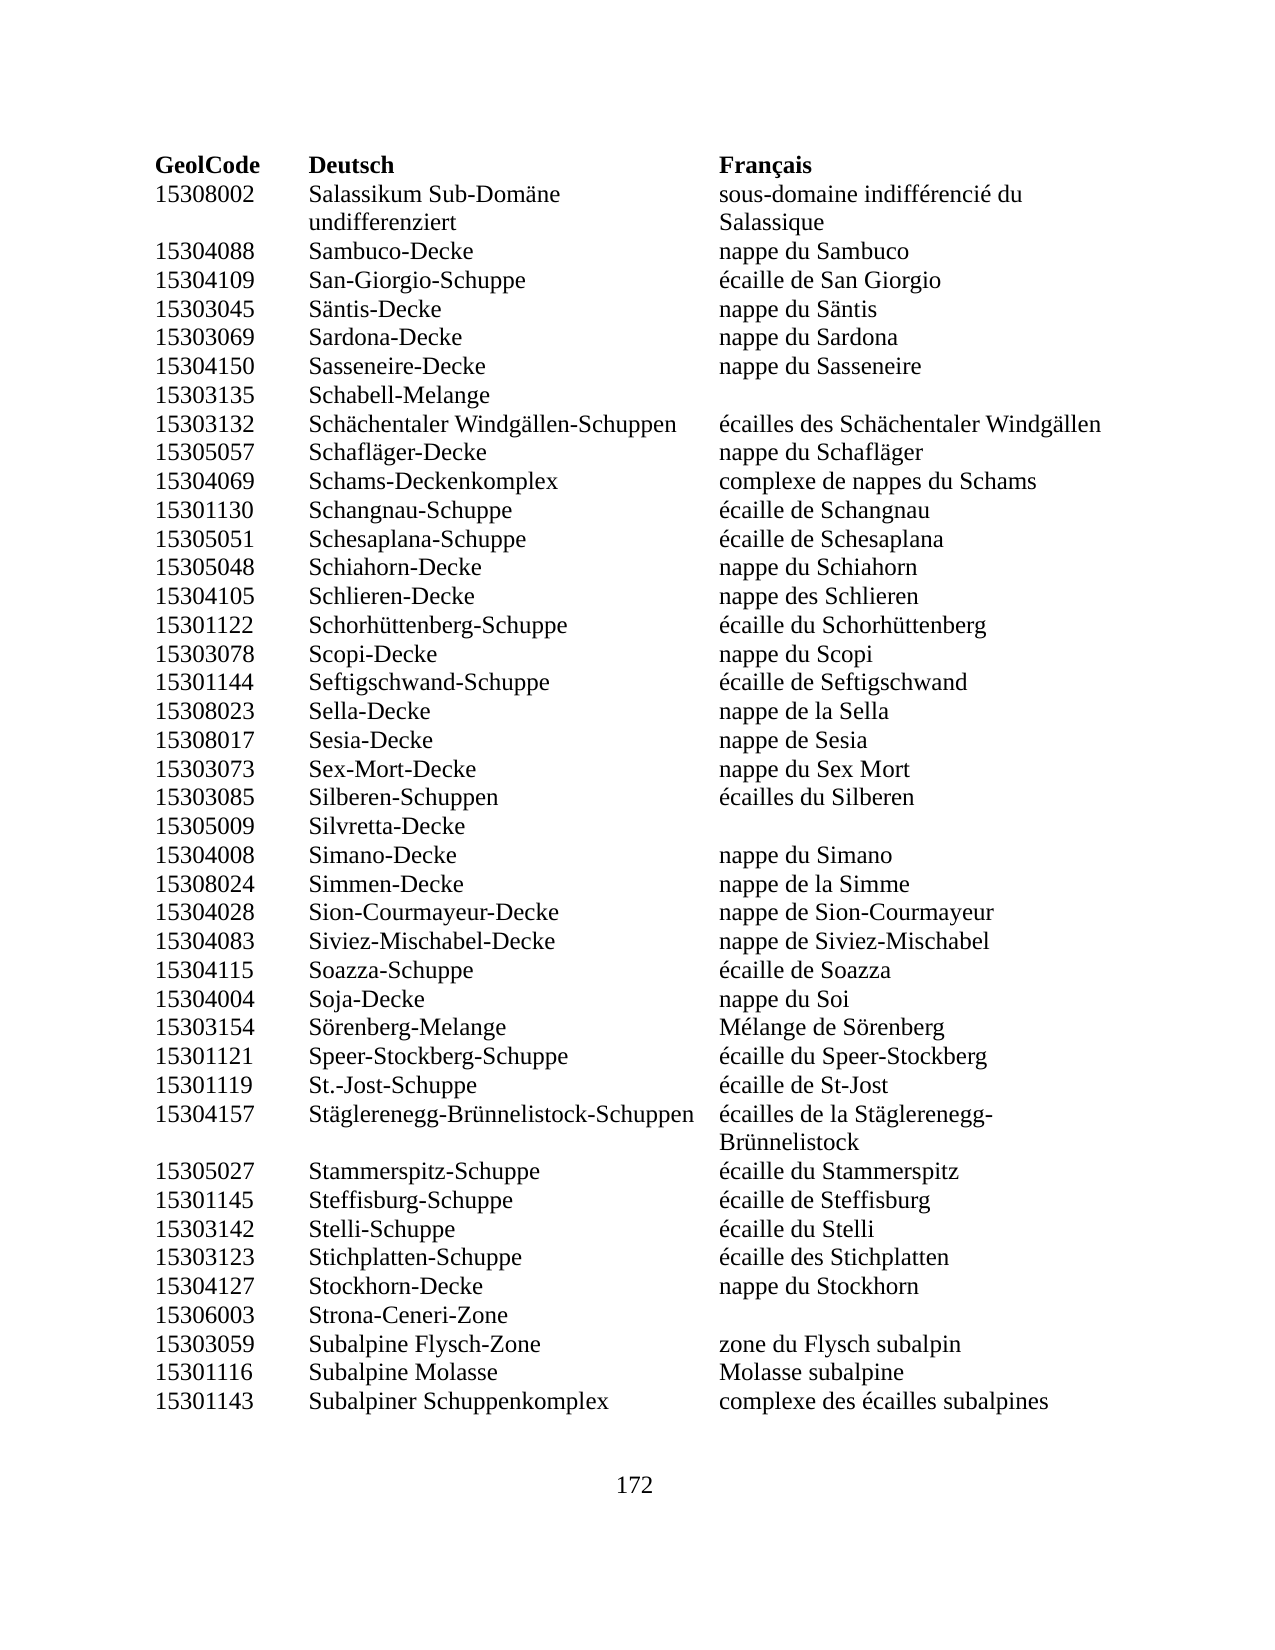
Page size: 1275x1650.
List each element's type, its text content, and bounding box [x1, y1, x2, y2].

table_cell Soja-Decke [304, 984, 714, 1012]
table_cell écaille de St-Jost [714, 1070, 1125, 1099]
table_cell Silvretta-Decke [304, 811, 714, 840]
table_cell 15301145 [150, 1185, 304, 1214]
table_cell 15304109 [150, 265, 304, 294]
table_cell Schlieren-Decke [304, 581, 714, 610]
table_cell 15301143 [150, 1386, 304, 1415]
table_cell 15303045 [150, 294, 304, 322]
table_cell 15305027 [150, 1156, 304, 1185]
table_cell 15303154 [150, 1013, 304, 1041]
table_cell Stammerspitz-Schuppe [304, 1156, 714, 1185]
table_cell 15304004 [150, 984, 304, 1012]
table_cell 15305048 [150, 553, 304, 581]
table_cell Molasse subalpine [714, 1358, 1125, 1386]
table_cell 15305057 [150, 438, 304, 466]
table_cell 15303135 [150, 380, 304, 409]
table_cell nappe du Sambuco [714, 236, 1125, 265]
table_cell sous-domaine indifférencié du Salassique [714, 179, 1125, 236]
table_cell Soazza-Schuppe [304, 955, 714, 984]
table_cell Stichplatten-Schuppe [304, 1243, 714, 1271]
table_cell 15304083 [150, 926, 304, 955]
table_cell écaille du Stammerspitz [714, 1156, 1125, 1185]
table_cell 15303085 [150, 783, 304, 811]
table_cell 15304150 [150, 351, 304, 380]
table_cell 15305009 [150, 811, 304, 840]
table_cell 15308017 [150, 725, 304, 754]
table_cell nappe du Scopi [714, 639, 1125, 667]
table_cell Sesia-Decke [304, 725, 714, 754]
table_header GeolCode [150, 150, 304, 179]
table_cell 15304127 [150, 1271, 304, 1300]
table_cell Sion-Courmayeur-Decke [304, 898, 714, 926]
table_cell Speer-Stockberg-Schuppe [304, 1041, 714, 1070]
table_cell Stäglerenegg-Brünnelistock-Schuppen [304, 1099, 714, 1156]
table_cell Siviez-Mischabel-Decke [304, 926, 714, 955]
table_cell nappe de Sion-Courmayeur [714, 898, 1125, 926]
table_cell écailles de la Stäglerenegg-Brünnelistock [714, 1099, 1125, 1156]
table_cell Säntis-Decke [304, 294, 714, 322]
table_cell complexe des écailles subalpines [714, 1386, 1125, 1415]
table_cell Salassikum Sub-Domäne undifferenziert [304, 179, 714, 236]
table_cell 15301116 [150, 1358, 304, 1386]
table_cell Schangnau-Schuppe [304, 495, 714, 524]
table_cell 15301130 [150, 495, 304, 524]
table_cell Silberen-Schuppen [304, 783, 714, 811]
table_cell [714, 811, 1125, 840]
table_cell Simmen-Decke [304, 869, 714, 897]
table_cell Strona-Ceneri-Zone [304, 1300, 714, 1329]
table_cell 15304115 [150, 955, 304, 984]
table_cell Schabell-Melange [304, 380, 714, 409]
table_cell nappe du Sex Mort [714, 754, 1125, 782]
table_cell 15305051 [150, 524, 304, 552]
table_cell 15306003 [150, 1300, 304, 1329]
table_cell Schams-Deckenkomplex [304, 466, 714, 495]
table_cell 15308002 [150, 179, 304, 236]
table_cell Schorhüttenberg-Schuppe [304, 610, 714, 639]
table_cell écaille du Stelli [714, 1214, 1125, 1242]
table_cell nappe du Schafläger [714, 438, 1125, 466]
table_cell Sella-Decke [304, 696, 714, 725]
table_cell Sasseneire-Decke [304, 351, 714, 380]
table_cell St.-Jost-Schuppe [304, 1070, 714, 1099]
table_cell complexe de nappes du Schams [714, 466, 1125, 495]
table_cell 15301122 [150, 610, 304, 639]
table_cell 15308024 [150, 869, 304, 897]
table_cell Mélange de Sörenberg [714, 1013, 1125, 1041]
table_cell 15303132 [150, 409, 304, 437]
table_header Deutsch [304, 150, 714, 179]
table_cell San-Giorgio-Schuppe [304, 265, 714, 294]
table_cell Sambuco-Decke [304, 236, 714, 265]
table_cell écaille de San Giorgio [714, 265, 1125, 294]
table_cell [714, 380, 1125, 409]
table_cell 15304105 [150, 581, 304, 610]
table_cell Stelli-Schuppe [304, 1214, 714, 1242]
table_cell Scopi-Decke [304, 639, 714, 667]
table_cell nappe du Sasseneire [714, 351, 1125, 380]
table_cell nappe du Säntis [714, 294, 1125, 322]
table_cell écaille du Speer-Stockberg [714, 1041, 1125, 1070]
table_cell 15301144 [150, 668, 304, 696]
table_cell écaille du Schorhüttenberg [714, 610, 1125, 639]
table_cell écaille de Steffisburg [714, 1185, 1125, 1214]
table_cell 15304069 [150, 466, 304, 495]
table_cell nappe du Sardona [714, 323, 1125, 351]
table_cell nappe du Soi [714, 984, 1125, 1012]
table_cell Simano-Decke [304, 840, 714, 869]
table_cell 15304028 [150, 898, 304, 926]
table_cell nappe de la Sella [714, 696, 1125, 725]
table_cell écailles des Schächentaler Windgällen [714, 409, 1125, 437]
table_cell nappe du Schiahorn [714, 553, 1125, 581]
table_cell écailles du Silberen [714, 783, 1125, 811]
table_cell 15304157 [150, 1099, 304, 1156]
table_cell 15303078 [150, 639, 304, 667]
table_cell écaille de Schangnau [714, 495, 1125, 524]
table_cell nappe de Sesia [714, 725, 1125, 754]
table_cell 15303142 [150, 1214, 304, 1242]
table_cell Sardona-Decke [304, 323, 714, 351]
table_cell Stockhorn-Decke [304, 1271, 714, 1300]
table_cell 15303059 [150, 1329, 304, 1357]
table_cell zone du Flysch subalpin [714, 1329, 1125, 1357]
table_cell nappe de Siviez-Mischabel [714, 926, 1125, 955]
table_cell Subalpiner Schuppenkomplex [304, 1386, 714, 1415]
table_cell Schiahorn-Decke [304, 553, 714, 581]
table_cell [714, 1300, 1125, 1329]
table_cell Schächentaler Windgällen-Schuppen [304, 409, 714, 437]
table_cell nappe des Schlieren [714, 581, 1125, 610]
table_cell écaille des Stichplatten [714, 1243, 1125, 1271]
table_cell écaille de Soazza [714, 955, 1125, 984]
table_cell Subalpine Molasse [304, 1358, 714, 1386]
table_cell Subalpine Flysch-Zone [304, 1329, 714, 1357]
table_cell écaille de Schesaplana [714, 524, 1125, 552]
table_cell 15304088 [150, 236, 304, 265]
table_cell 15303073 [150, 754, 304, 782]
table_cell Sörenberg-Melange [304, 1013, 714, 1041]
table_cell 15304008 [150, 840, 304, 869]
table_cell Sex-Mort-Decke [304, 754, 714, 782]
table_cell nappe de la Simme [714, 869, 1125, 897]
table_cell Seftigschwand-Schuppe [304, 668, 714, 696]
table_cell 15303123 [150, 1243, 304, 1271]
table_cell 15308023 [150, 696, 304, 725]
table_cell Schesaplana-Schuppe [304, 524, 714, 552]
table_cell nappe du Stockhorn [714, 1271, 1125, 1300]
table_cell écaille de Seftigschwand [714, 668, 1125, 696]
table_cell Schafläger-Decke [304, 438, 714, 466]
table_cell 15301119 [150, 1070, 304, 1099]
table_cell 15303069 [150, 323, 304, 351]
table_cell nappe du Simano [714, 840, 1125, 869]
table_cell 15301121 [150, 1041, 304, 1070]
table_header Français [714, 150, 1125, 179]
table_cell Steffisburg-Schuppe [304, 1185, 714, 1214]
